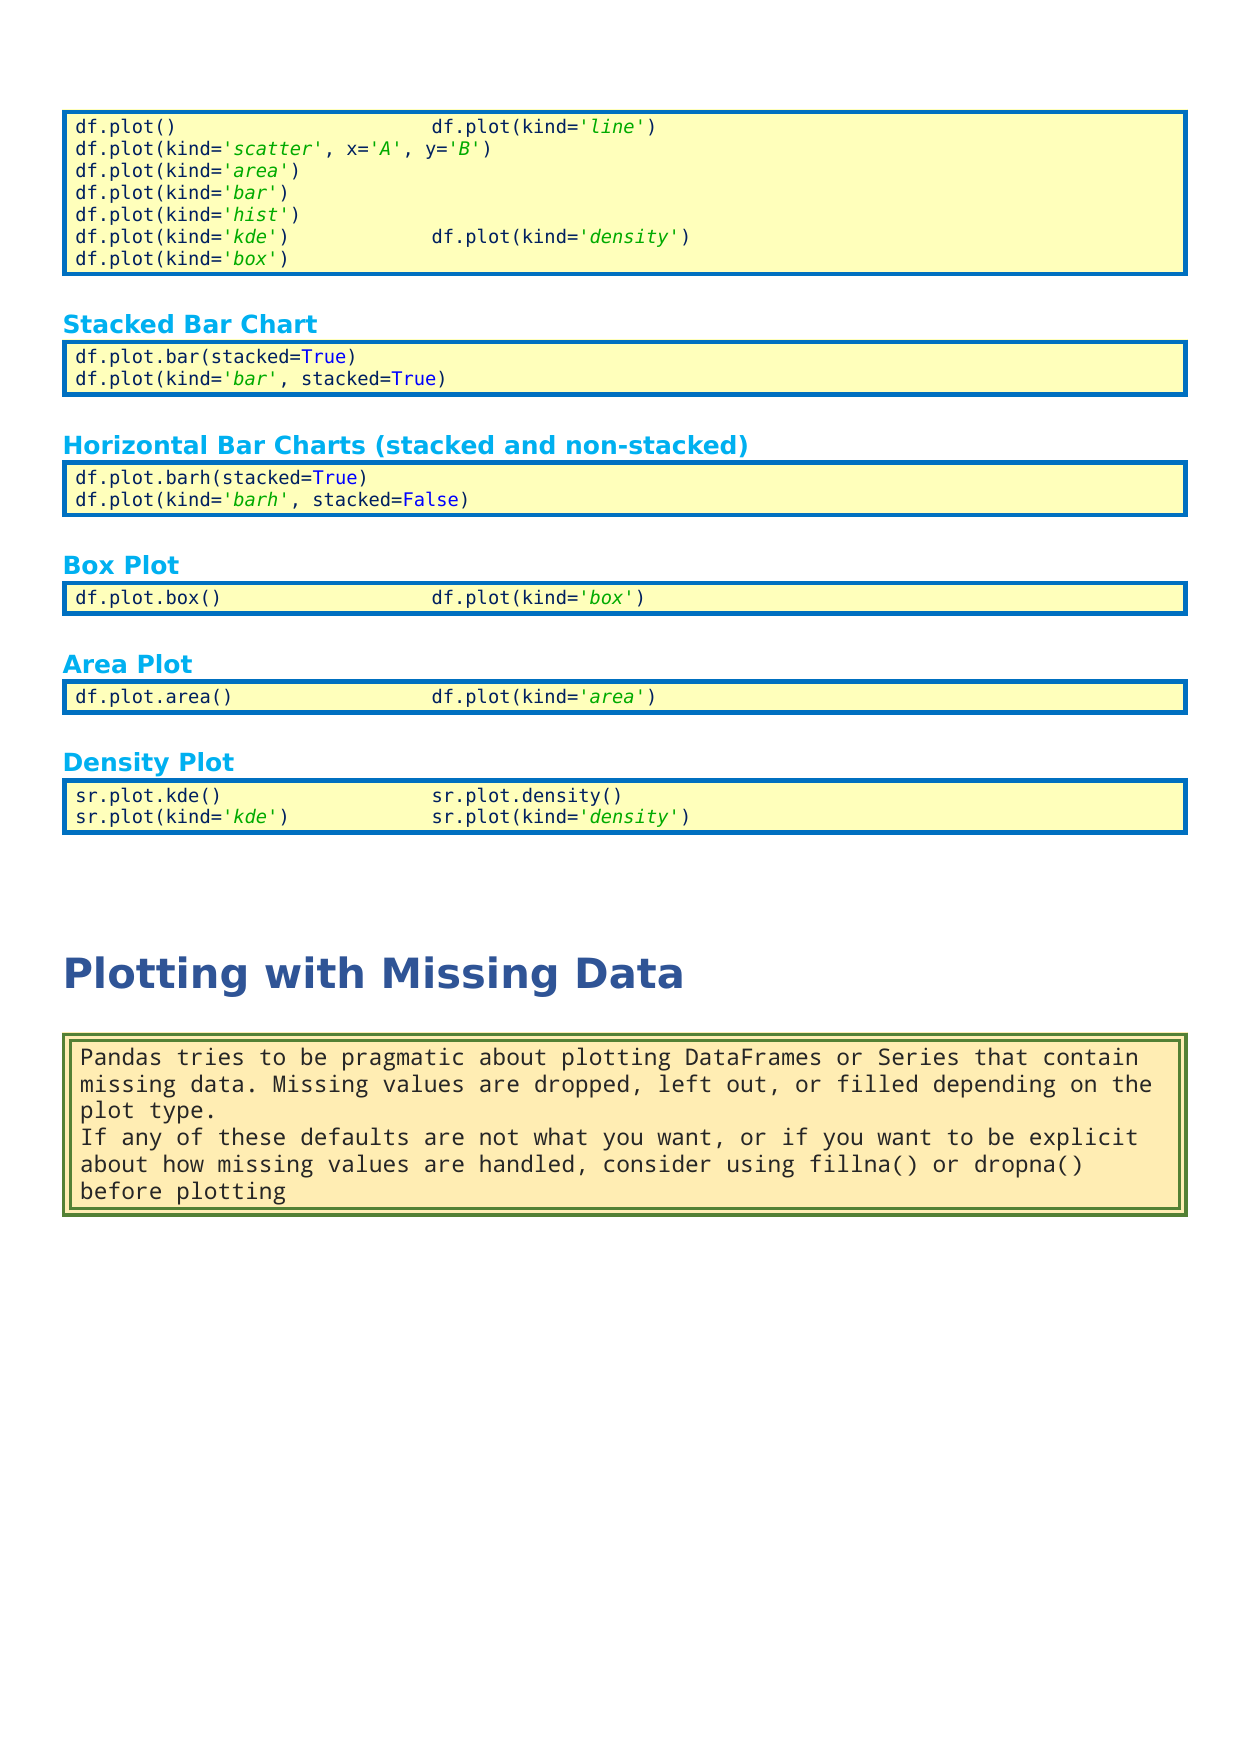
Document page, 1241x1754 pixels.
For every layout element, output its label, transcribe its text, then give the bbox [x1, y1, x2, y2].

text df.plot.box() df.plot(kind='box') [67, 585, 1183, 611]
text If any of these defaults are not what you want, or if you want to be explicit about how missing values are handled, consider using fillna() or dropna() before plotting [65, 1113, 1184, 1213]
text df.plot(kind='box') [67, 241, 1183, 272]
text df.plot() df.plot(kind='line') [67, 114, 1183, 131]
text sr.plot(kind='kde') sr.plot(kind='density') [67, 800, 1183, 830]
text df.plot(kind='bar') [67, 175, 1183, 197]
text Pandas tries to be pragmatic about plotting DataFrames or Series that contain missing data. Missing values are dropped, left out, or filled depending on the plot type. [65, 1036, 1184, 1113]
text df.plot.bar(stacked=True) [67, 344, 1183, 361]
text df.plot(kind='barh', stacked=False) [67, 482, 1183, 513]
text df.plot(kind='kde') df.plot(kind='density') [67, 219, 1183, 241]
text sr.plot.kde() sr.plot.density() [67, 783, 1183, 800]
text df.plot(kind='hist') [67, 197, 1183, 219]
text Plotting with Missing Data [62, 950, 1188, 998]
text df.plot(kind='bar', stacked=True) [67, 361, 1183, 392]
text df.plot(kind='area') [67, 153, 1183, 175]
title Horizontal Bar Charts (stacked and non-stacked) [62, 431, 1188, 460]
text df.plot(kind='scatter', x='A', y='B') [67, 131, 1183, 153]
title Density Plot [62, 749, 1188, 778]
title Stacked Bar Chart [62, 310, 1188, 339]
title Area Plot [62, 650, 1188, 679]
title Box Plot [62, 551, 1188, 581]
text df.plot.barh(stacked=True) [67, 465, 1183, 482]
text df.plot.area() df.plot(kind='area') [67, 684, 1183, 710]
